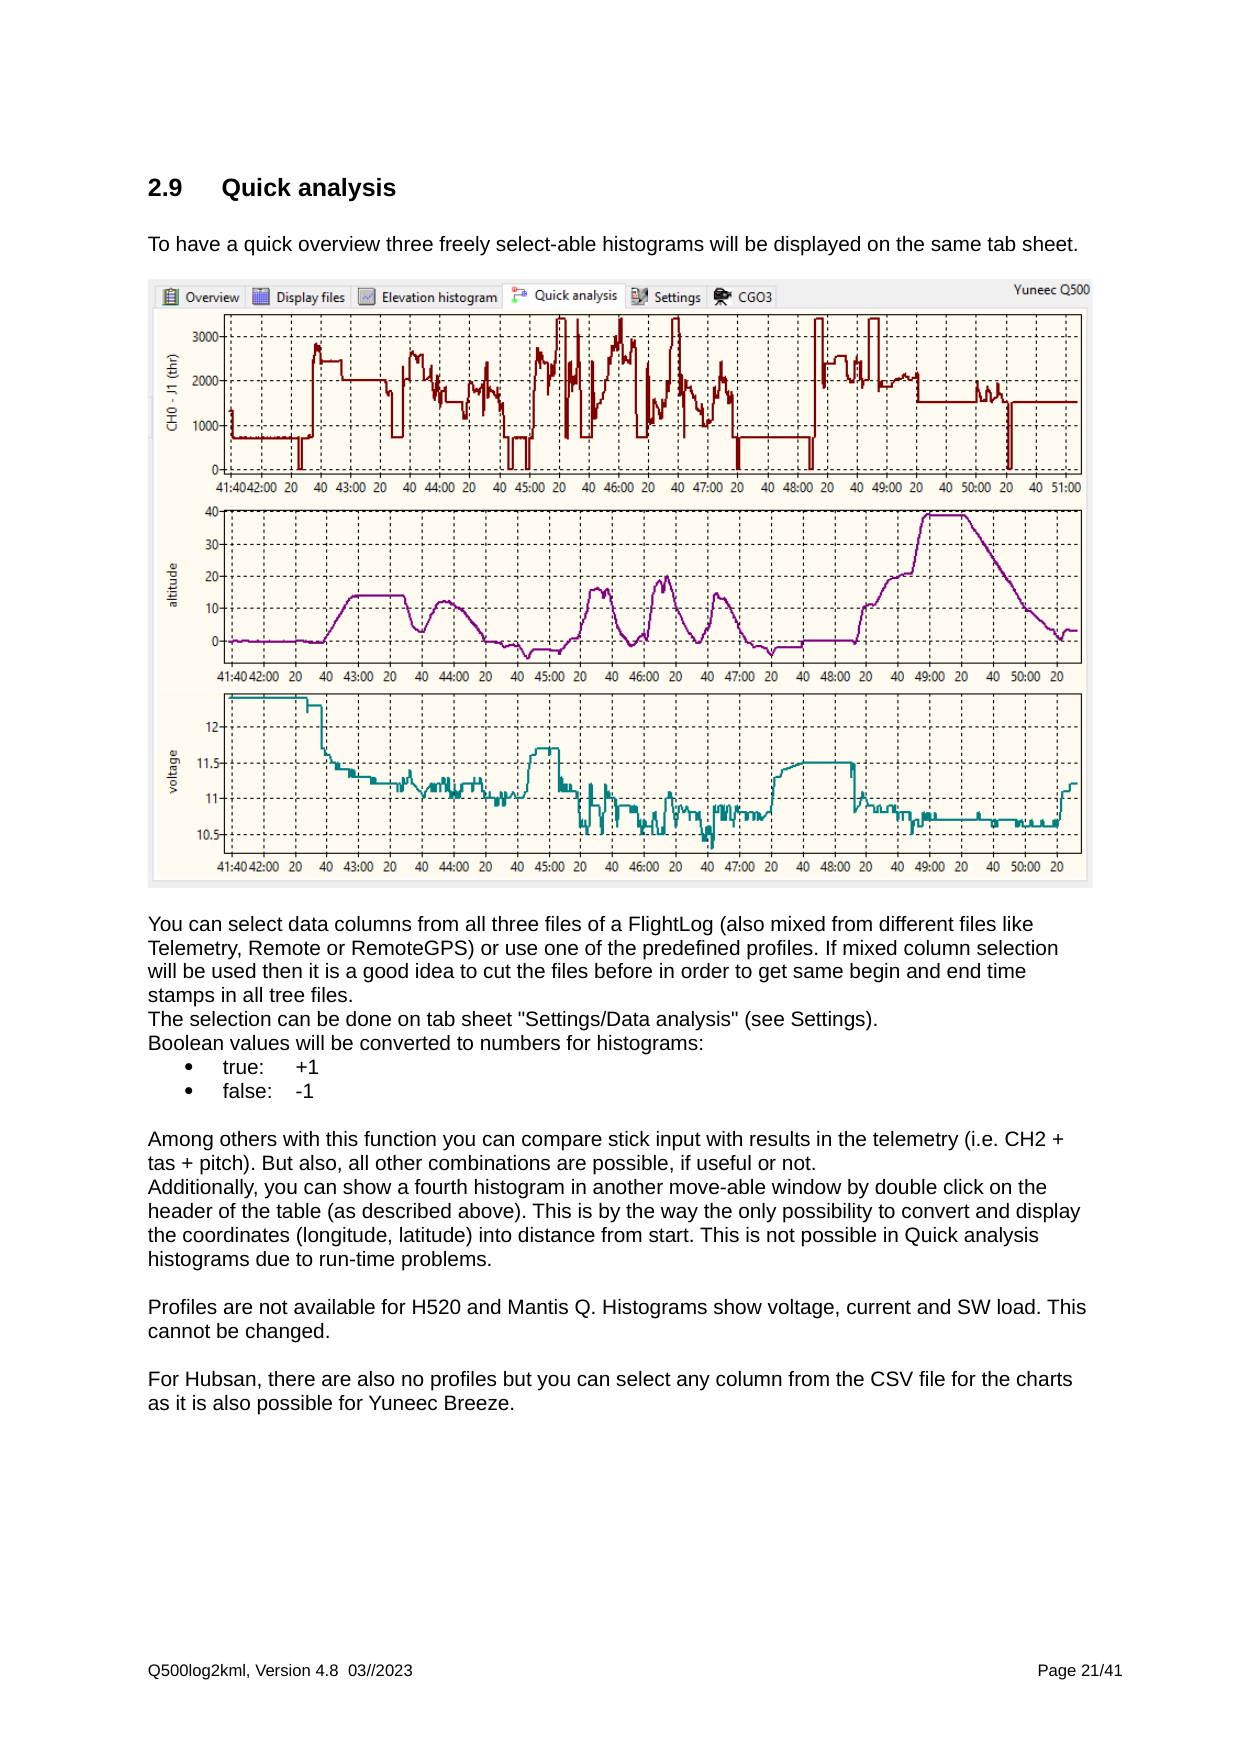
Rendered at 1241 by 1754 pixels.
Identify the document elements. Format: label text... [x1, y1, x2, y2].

text To have a quick overview three freely select-able histograms will be displayed on the same tab sheet. [148, 232, 1093, 256]
list false: -1 [185, 1079, 1093, 1103]
text Among others with this function you can compare stick input with results in the telemetry (i.e. CH2 + tas + pitch). But also, all other combinations are possible, if useful or not. [148, 1127, 1093, 1175]
text Boolean values will be converted to numbers for histograms: [148, 1031, 1093, 1055]
text Profiles are not available for H520 and Mantis Q. Histograms show voltage, current and SW load. This cannot be changed. [148, 1295, 1093, 1343]
text For Hubsan, there are also no profiles but you can select any column from the CSV file for the charts as it is also possible for Yuneec Breeze. [148, 1367, 1093, 1415]
list true: +1 [185, 1055, 1093, 1079]
text You can select data columns from all three files of a FlightLog (also mixed from different files like Telemetry, Remote or RemoteGPS) or use one of the predefined profiles. If mixed column selection will be used then it is a good idea to cut the files before in order to get same begin and end time stamps in all tree files. [148, 911, 1093, 1007]
picture [147, 279, 1093, 888]
text Additionally, you can show a fourth histogram in another move-able window by double click on the header of the table (as described above). This is by the way the only possibility to convert and display the coordinates (longitude, latitude) into distance from start. This is not possible in Quick analysis histograms due to run-time problems. [148, 1175, 1093, 1271]
text The selection can be done on tab sheet "Settings/Data analysis" (see Settings). [148, 1007, 1093, 1031]
subtitle Quick analysis [148, 173, 1093, 201]
